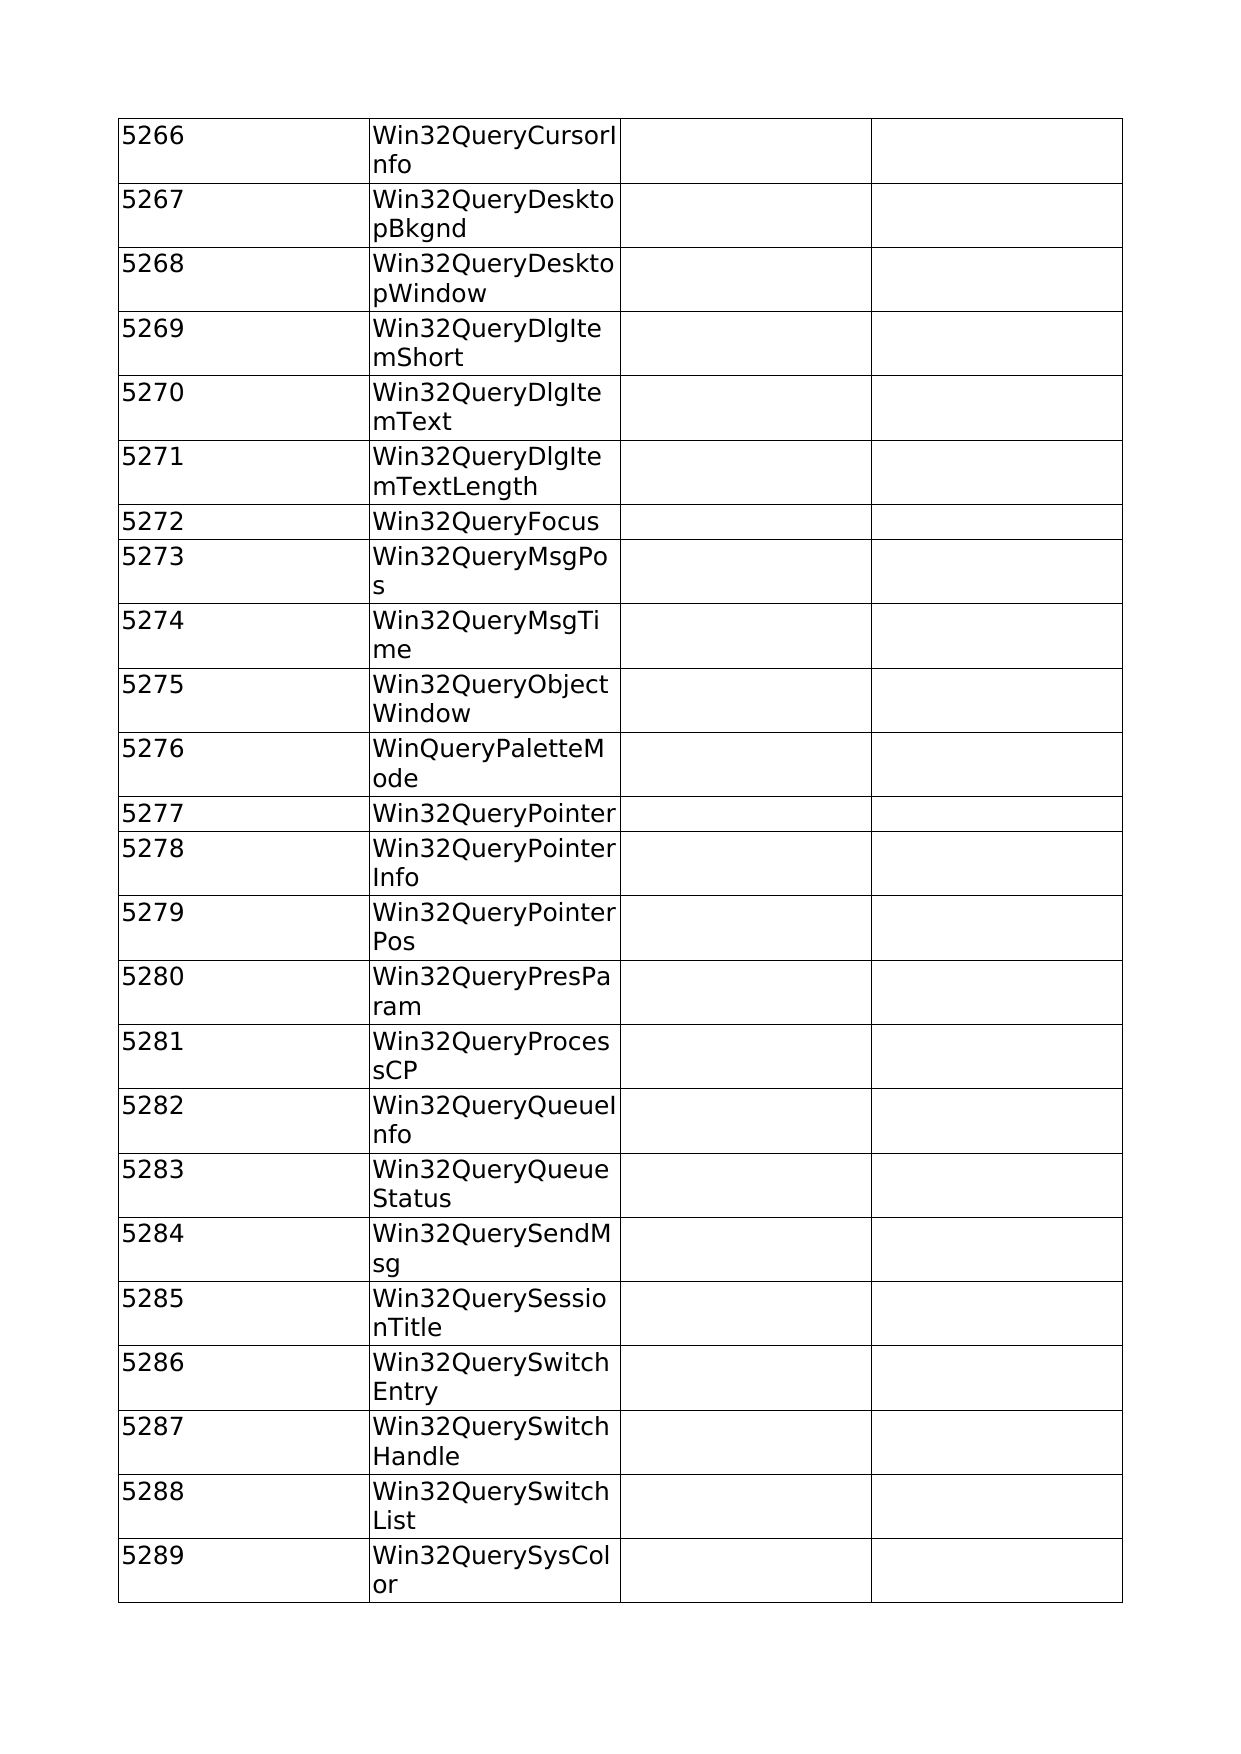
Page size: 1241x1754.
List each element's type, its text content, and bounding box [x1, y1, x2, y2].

table_cell 5285 [119, 1282, 369, 1345]
table_cell Win32QueryQueueInfo [370, 1089, 620, 1152]
table_cell 5272 [119, 505, 369, 539]
table_cell Win32QueryQueueStatus [370, 1154, 620, 1217]
table_cell Win32QueryCursorInfo [370, 119, 620, 182]
table_cell [872, 832, 1122, 895]
table_cell [872, 312, 1122, 375]
table_cell 5288 [119, 1475, 369, 1538]
table_cell [621, 248, 871, 311]
table_cell Win32QueryDesktopBkgnd [370, 184, 620, 247]
table_cell [621, 1411, 871, 1474]
table_cell Win32QueryMsgPos [370, 540, 620, 603]
table_cell [872, 248, 1122, 311]
table_cell [872, 1539, 1122, 1602]
table_cell [621, 604, 871, 667]
table_cell [621, 1475, 871, 1538]
table_cell 5271 [119, 441, 369, 504]
table_cell [872, 604, 1122, 667]
table_cell [621, 376, 871, 439]
table_cell 5266 [119, 119, 369, 182]
table_cell Win32QueryPresParam [370, 961, 620, 1024]
table_cell 5279 [119, 896, 369, 959]
table_cell 5289 [119, 1539, 369, 1602]
table_cell [872, 441, 1122, 504]
table_cell [621, 669, 871, 732]
table_cell [621, 797, 871, 831]
table_cell Win32QueryProcessCP [370, 1025, 620, 1088]
table_cell [621, 505, 871, 539]
table_cell [621, 733, 871, 796]
table_cell 5283 [119, 1154, 369, 1217]
table_cell [872, 1089, 1122, 1152]
table_cell Win32QueryMsgTime [370, 604, 620, 667]
table_cell [872, 961, 1122, 1024]
table_cell [872, 1411, 1122, 1474]
table_cell [872, 540, 1122, 603]
table_cell 5281 [119, 1025, 369, 1088]
table_cell [872, 119, 1122, 182]
table_cell 5287 [119, 1411, 369, 1474]
table_cell [621, 540, 871, 603]
table_cell [621, 1282, 871, 1345]
table_cell Win32QueryDlgItemText [370, 376, 620, 439]
table_cell [872, 1475, 1122, 1538]
table_cell [872, 1025, 1122, 1088]
table_cell [872, 1154, 1122, 1217]
table_cell 5275 [119, 669, 369, 732]
table_cell 5268 [119, 248, 369, 311]
table_cell 5267 [119, 184, 369, 247]
table_cell Win32QueryFocus [370, 505, 620, 539]
table_cell Win32QuerySwitchHandle [370, 1411, 620, 1474]
table_cell Win32QuerySwitchEntry [370, 1346, 620, 1409]
table_cell WinQueryPaletteMode [370, 733, 620, 796]
table_cell [872, 669, 1122, 732]
table_cell Win32QueryDlgItemTextLength [370, 441, 620, 504]
table_cell Win32QueryDlgItemShort [370, 312, 620, 375]
table_cell Win32QueryObjectWindow [370, 669, 620, 732]
table_cell 5269 [119, 312, 369, 375]
table_cell [621, 832, 871, 895]
table_cell [621, 1346, 871, 1409]
table_cell [621, 441, 871, 504]
table_cell Win32QueryDesktopWindow [370, 248, 620, 311]
table_cell [621, 961, 871, 1024]
table_cell 5284 [119, 1218, 369, 1281]
table_cell Win32QuerySwitchList [370, 1475, 620, 1538]
table_cell 5278 [119, 832, 369, 895]
table_cell [621, 1089, 871, 1152]
table_cell [872, 505, 1122, 539]
table_cell [621, 1539, 871, 1602]
table_cell [872, 184, 1122, 247]
table_cell Win32QuerySysColor [370, 1539, 620, 1602]
table_cell [621, 312, 871, 375]
table_cell [872, 797, 1122, 831]
table_cell [621, 896, 871, 959]
table_cell 5282 [119, 1089, 369, 1152]
table_cell Win32QuerySessionTitle [370, 1282, 620, 1345]
table_cell 5286 [119, 1346, 369, 1409]
table_cell Win32QuerySendMsg [370, 1218, 620, 1281]
table_cell 5273 [119, 540, 369, 603]
table_cell Win32QueryPointerInfo [370, 832, 620, 895]
table_cell [872, 1346, 1122, 1409]
table_cell [872, 376, 1122, 439]
table_cell [621, 1218, 871, 1281]
table_cell 5277 [119, 797, 369, 831]
table_cell [621, 184, 871, 247]
table_cell [872, 1218, 1122, 1281]
table_cell [872, 1282, 1122, 1345]
table_cell 5280 [119, 961, 369, 1024]
table_cell [872, 733, 1122, 796]
table_cell [872, 896, 1122, 959]
table_cell 5274 [119, 604, 369, 667]
table_cell 5276 [119, 733, 369, 796]
table_cell [621, 1025, 871, 1088]
table_cell Win32QueryPointerPos [370, 896, 620, 959]
table_cell [621, 119, 871, 182]
table_cell Win32QueryPointer [370, 797, 620, 831]
table_cell 5270 [119, 376, 369, 439]
table_cell [621, 1154, 871, 1217]
